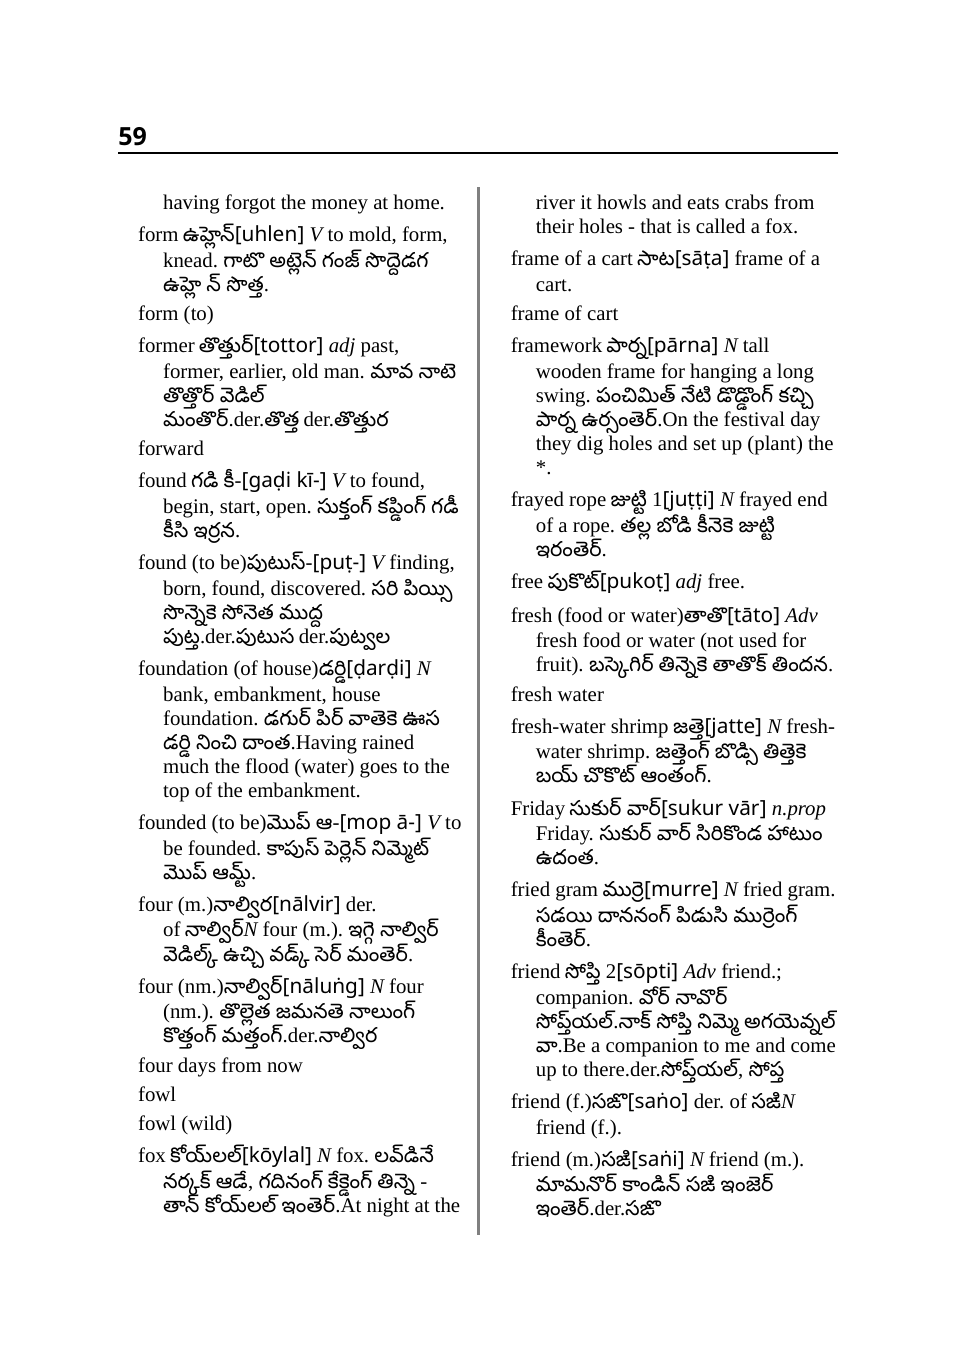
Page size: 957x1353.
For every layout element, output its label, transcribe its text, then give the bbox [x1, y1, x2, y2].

text fowl [119, 1079, 465, 1108]
text frame of cart [492, 298, 837, 327]
text river it howls and eats crabs from their holes - that is called a fox. [492, 188, 837, 240]
text freeపుకొట్[pukoṭ] adj free. [492, 563, 837, 597]
text found (to be)పుటుస్-[puṭ-] V finding, born, found, discovered. సరి పియ్సి సొన్నెకె సోనెత ముద్ద పుట్త.der.పుటుసder.పుట్వల [119, 544, 465, 650]
text four days from now [119, 1049, 465, 1079]
text fresh (food or water)తాతొ[tāto] Adv fresh food or water (not used for fruit). బస్కెగిర్ తిన్నెకె తాతొక్ తిందన. [492, 597, 837, 678]
text Fridayసుకుర్ వార్[sukur vār] n.prop Friday. సుకుర్ వార్ సిరికొండ హాటుం ఉదంత. [492, 789, 837, 871]
text fried gramముర్రె[murre] N fried gram. సడయి దాననంగ్ పిడుసి ముర్రెంగ్ కీంతెర్. [492, 871, 837, 953]
text having forgot the money at home. [119, 188, 465, 216]
text form (to) [119, 298, 465, 327]
text four (nm.)నాల్విర్[nāluṅg] N four (nm.). తొల్లెత జమనతె నాలుంగ్ కొత్తంగ్ మత్తంగ్.der.నాల్విర [119, 968, 465, 1049]
text fresh water [492, 678, 837, 708]
text forward [119, 433, 465, 462]
text fowl (wild) [119, 1108, 465, 1137]
text founded (to be)మొప్ ఆ-[mop ā-] V to be founded. కాపుస్ పెర్లెన్ నిమ్మెట్ మొప్ ఆమ్ట్. [119, 804, 465, 886]
text friend (m.)సఙి[saṅi] N friend (m.). మామనొర్ కాండిన్ సఙి ఇంజెర్ ఇంతెర్.der.సఙొ [492, 1141, 837, 1224]
text frayed ropeజుట్టి 1[juṭṭi] N frayed end of a rope. తల్ల బోడి కీనెకె జుట్టి ఇరంతెర్. [492, 481, 837, 563]
text frameworkపార్న[pārna] N tall wooden frame for hanging a long swing. పంచిమిత్ నేటి డొడ్డొంగ్ కచ్చి పార్న ఉర్సంతెర్.On the festival day they dig holes and set up (plant) the *. [492, 327, 837, 481]
text formఉహ్లెన్[uhlen] V to mold, form, knead. గాటొ అట్లెన్ గంజ్ సొద్దెడగ ఉహ్లె న్ సొత్త. [119, 216, 465, 298]
text formerతొత్తుర్[tottor] adj past, former, earlier, old man. మావ నాటె తొత్తొర్ వెడిల్ మంతొర్.der.తొత్తder.తొత్తుర [119, 327, 465, 433]
text friend (f.)సఙొ[saṅo] der. ofసఙిN friend (f.). [492, 1083, 837, 1141]
text foundగడి కీ-[gaḍi kī-] V to found, begin, start, open. సుక్తంగ్ కప్డింగ్ గడీ కీసి ఇర్రన. [119, 462, 465, 544]
text frame of a cartసాట[sāṭa] frame of a cart. [492, 240, 837, 298]
text four (m.)నాల్విర[nālvir] der. ofనాల్విర్N four (m.). ఇగ్గె నాల్విర్ వెడిల్క్ ఉచ్చి వడ్క్ సెర్ మంతెర్. [119, 886, 465, 968]
text fresh-water shrimpజత్తె[jatte] N fresh-water shrimp. జత్తెంగ్ బొడ్సి తిత్తెకె బయ్ చొకొట్ ఆంతంగ్. [492, 708, 837, 789]
text friendసోప్తి 2[sōpti] Adv friend.; companion. వోర్ నావొర్ సోప్త్‌యల్.నాక్ సోప్తి నిమ్మె అగయెవ్నల్ వా.Be a companion to me and come up to there.der.సోప్త్‌యల్, సోప్త [492, 953, 837, 1083]
text foundation (of house)డర్డి[ḍarḍi] N bank, embankment, house foundation. డగుర్ పిర్ వాతెకె ఊస డర్డి నించి దాంత.Having rained much the flood (water) goes to the top of the embankment. [119, 650, 465, 804]
text foxకోయ్‌లల్[kōylal] N fox. లవ్‌డినే నర్కక్ ఆడే, గదినంగ్ కేక్డెంగ్ తిన్నె - తాన్ కోయ్‌లల్ ఇంతెర్.At night at the [119, 1137, 465, 1221]
